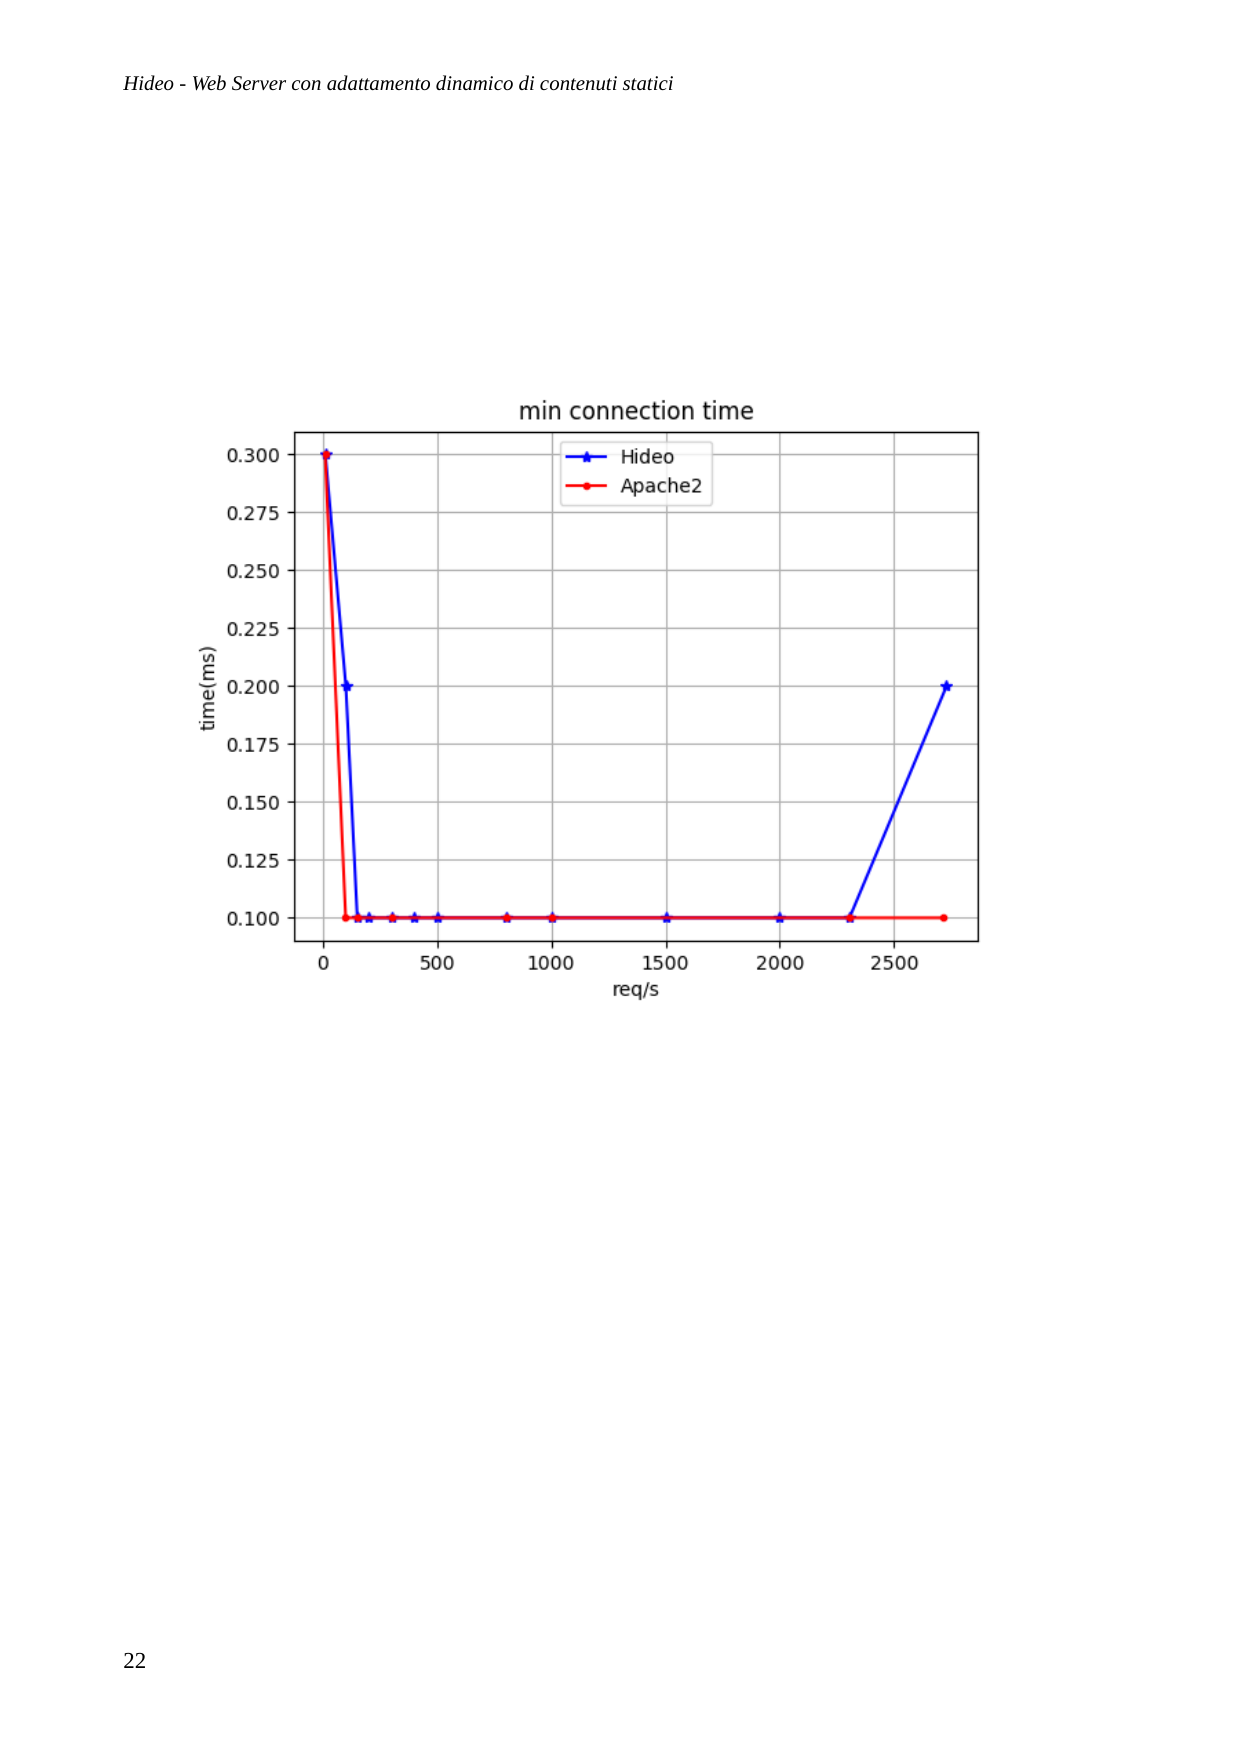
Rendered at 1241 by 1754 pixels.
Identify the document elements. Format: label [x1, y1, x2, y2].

picture [184, 352, 1066, 1014]
